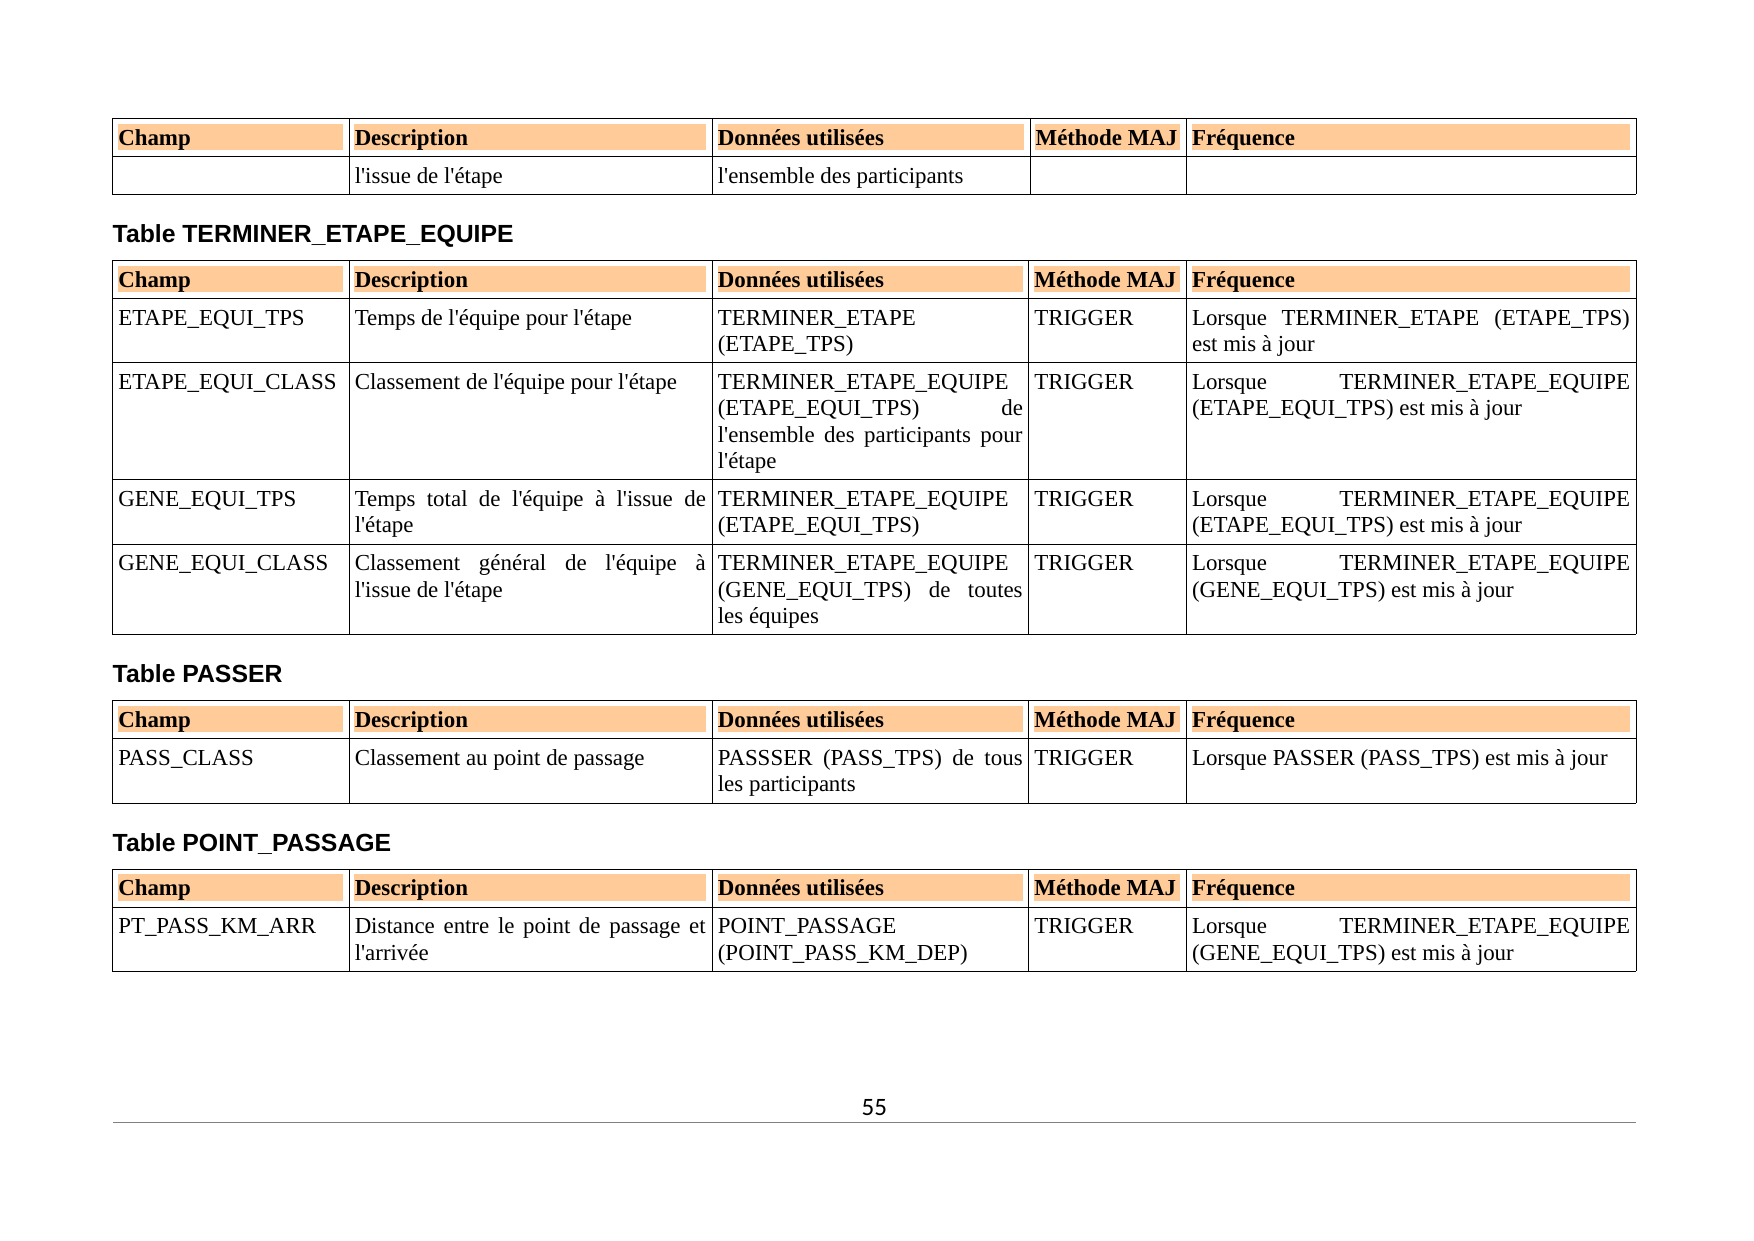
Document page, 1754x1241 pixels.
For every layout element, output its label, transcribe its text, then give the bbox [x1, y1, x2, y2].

table_header Données utilisées [713, 261, 1028, 298]
table_cell ETAPE_EQUI_CLASS [113, 363, 349, 479]
table_header Méthode MAJ [1029, 701, 1186, 738]
table_header Données utilisées [713, 870, 1028, 907]
subtitle Table PASSER [112, 659, 1636, 688]
table_cell Distance entre le point de passage et l'arrivée [350, 908, 712, 971]
table_cell l'ensemble des participants [713, 157, 1030, 194]
subtitle Table TERMINER_ETAPE_EQUIPE [112, 219, 1636, 248]
table_header Description [350, 119, 712, 156]
table_cell TRIGGER [1029, 363, 1186, 479]
table_header Fréquence [1187, 701, 1636, 738]
table_cell TRIGGER [1029, 545, 1186, 634]
table_cell ETAPE_EQUI_TPS [113, 299, 349, 362]
table_cell PASSSER (PASS_TPS) de tous les participants [713, 739, 1028, 802]
table_cell Classement général de l'équipe à l'issue de l'étape [350, 545, 712, 634]
table_cell TERMINER_ETAPE_EQUIPE (ETAPE_EQUI_TPS) [713, 480, 1028, 543]
table_cell PT_PASS_KM_ARR [113, 908, 349, 971]
table_cell Lorsque TERMINER_ETAPE (ETAPE_TPS) est mis à jour [1187, 299, 1636, 362]
table_header Description [350, 870, 712, 907]
table_cell Temps total de l'équipe à l'issue de l'étape [350, 480, 712, 543]
table_cell [113, 157, 349, 194]
table_header Fréquence [1187, 261, 1636, 298]
table_header Méthode MAJ [1031, 119, 1186, 156]
table_cell Lorsque TERMINER_ETAPE_EQUIPE (GENE_EQUI_TPS) est mis à jour [1187, 545, 1636, 634]
table_cell Lorsque TERMINER_ETAPE_EQUIPE (ETAPE_EQUI_TPS) est mis à jour [1187, 363, 1636, 479]
table_header Méthode MAJ [1029, 261, 1186, 298]
table_header Fréquence [1187, 870, 1636, 907]
table_cell Lorsque PASSER (PASS_TPS) est mis à jour [1187, 739, 1636, 802]
table_cell POINT_PASSAGE (POINT_PASS_KM_DEP) [713, 908, 1028, 971]
table_header Champ [113, 701, 349, 738]
table_cell Classement au point de passage [350, 739, 712, 802]
table_header Champ [113, 261, 349, 298]
table_header Fréquence [1187, 119, 1636, 156]
table_cell l'issue de l'étape [350, 157, 712, 194]
subtitle Table POINT_PASSAGE [112, 828, 1636, 856]
table_cell TERMINER_ETAPE_EQUIPE (ETAPE_EQUI_TPS) de l'ensemble des participants pour l'étape [713, 363, 1028, 479]
table_cell TRIGGER [1029, 908, 1186, 971]
table_header Données utilisées [713, 119, 1030, 156]
table_cell TRIGGER [1029, 739, 1186, 802]
table_header Champ [113, 870, 349, 907]
table_cell PASS_CLASS [113, 739, 349, 802]
table_cell TERMINER_ETAPE (ETAPE_TPS) [713, 299, 1028, 362]
table_cell TRIGGER [1029, 480, 1186, 543]
table_header Description [350, 701, 712, 738]
table_cell TERMINER_ETAPE_EQUIPE (GENE_EQUI_TPS) de toutes les équipes [713, 545, 1028, 634]
table_cell Classement de l'équipe pour l'étape [350, 363, 712, 479]
table_header Méthode MAJ [1029, 870, 1186, 907]
table_header Champ [113, 119, 349, 156]
table_cell Lorsque TERMINER_ETAPE_EQUIPE (ETAPE_EQUI_TPS) est mis à jour [1187, 480, 1636, 543]
table_header Description [350, 261, 712, 298]
table_cell Lorsque TERMINER_ETAPE_EQUIPE (GENE_EQUI_TPS) est mis à jour [1187, 908, 1636, 971]
table_cell GENE_EQUI_CLASS [113, 545, 349, 634]
table_header Données utilisées [713, 701, 1028, 738]
table_cell Temps de l'équipe pour l'étape [350, 299, 712, 362]
table_cell GENE_EQUI_TPS [113, 480, 349, 543]
table_cell [1031, 157, 1186, 194]
table_cell [1187, 157, 1636, 194]
table_cell TRIGGER [1029, 299, 1186, 362]
